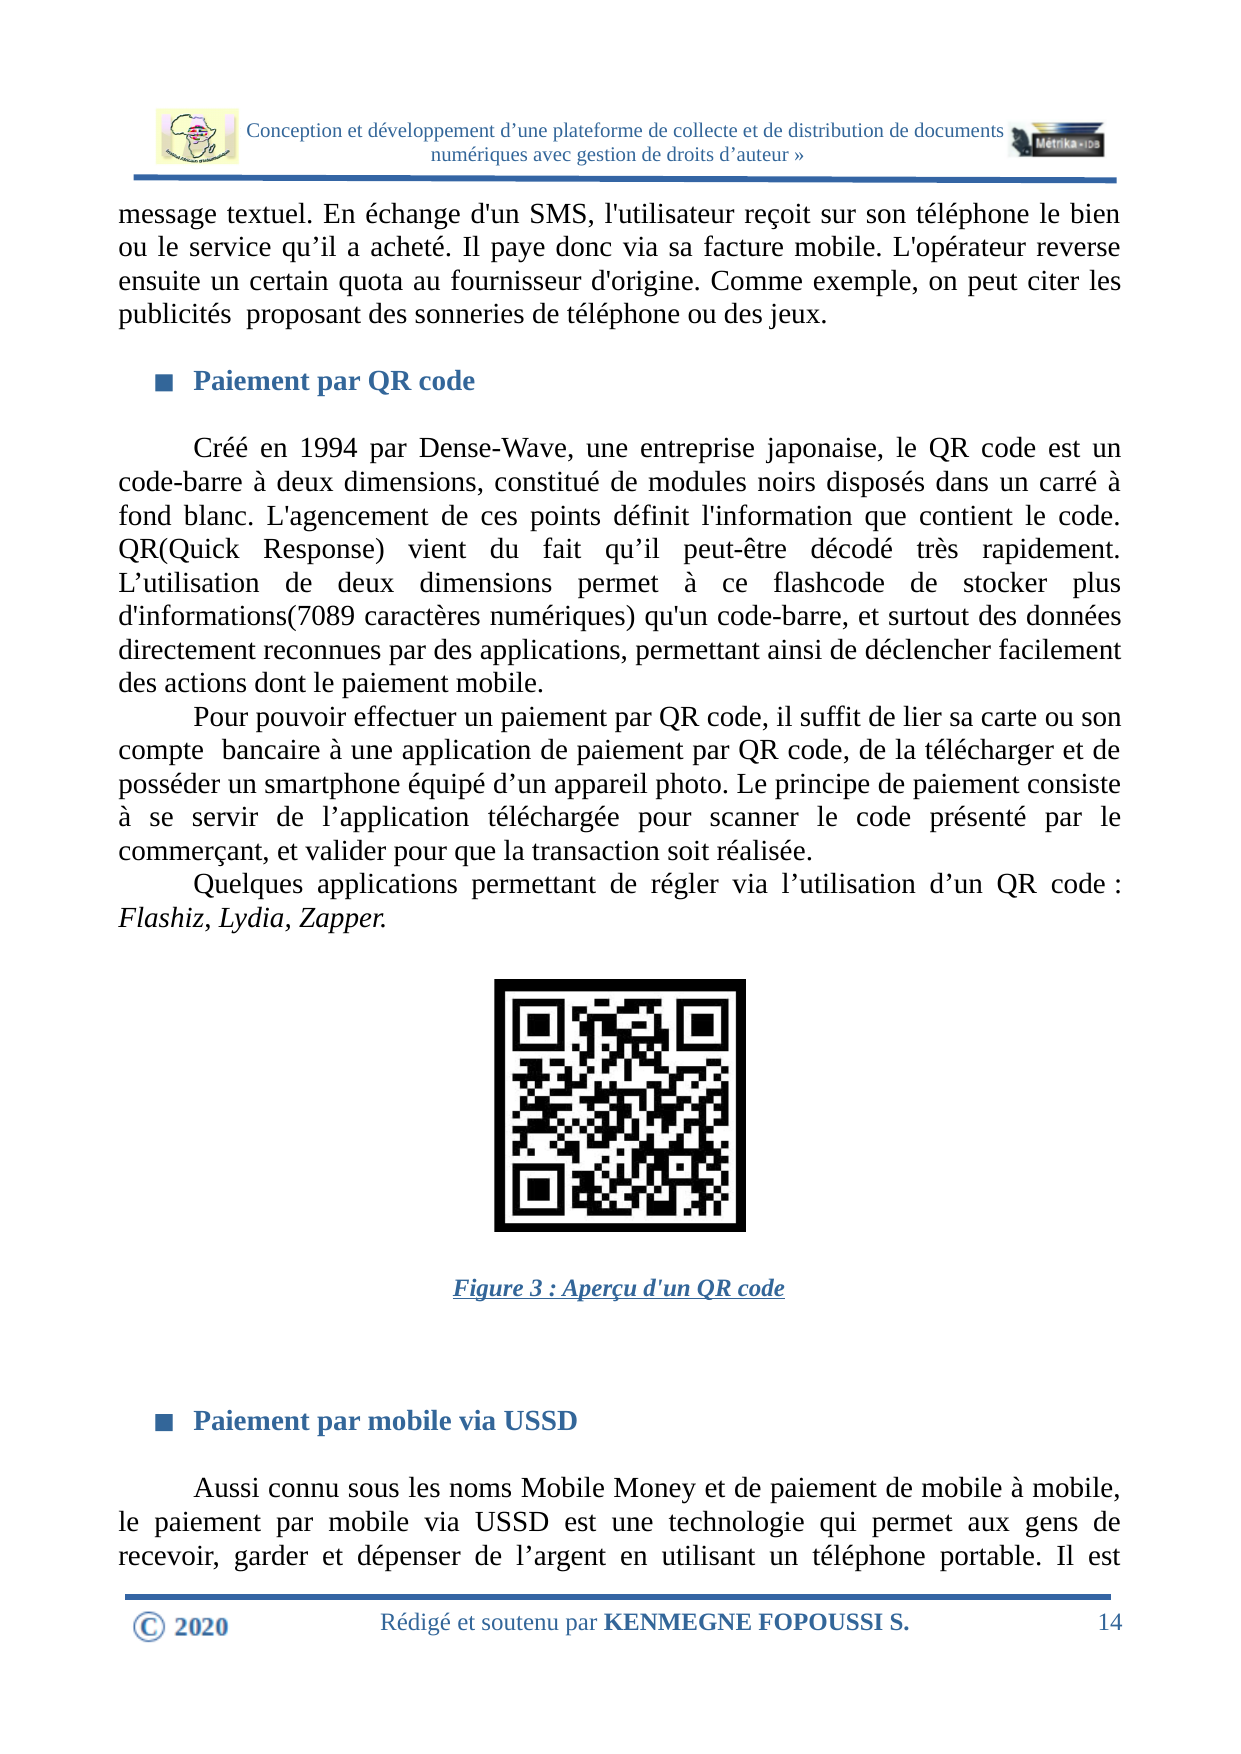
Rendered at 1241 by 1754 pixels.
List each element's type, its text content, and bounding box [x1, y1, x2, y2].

list Paiement par mobile via USSD [156, 1403, 1122, 1437]
text message textuel. En échange d'un SMS, l'utilisateur reçoit sur son téléphone le bien ou le service qu’il a acheté. Il paye donc via sa facture mobile. L'opérateur reverse ensuite un certain quota au fournisseur d'origine. Comme exemple, on peut citer les publicités proposant des sonneries de téléphone ou des jeux. [118, 196, 1122, 330]
text Figure 3 : Aperçu d'un QR code [423, 1273, 817, 1301]
list Paiement par QR code [156, 363, 1122, 397]
text Aussi connu sous les noms Mobile Money et de paiement de mobile à mobile, le paiement par mobile via USSD est une technologie qui permet aux gens de recevoir, garder et dépenser de l’argent en utilisant un téléphone portable. Il est [118, 1471, 1122, 1571]
picture [494, 979, 746, 1232]
text Quelques applications permettant de régler via l’utilisation d’un QR code : Flashiz, Lydia, Zapper. [118, 867, 1122, 934]
picture [126, 1604, 231, 1647]
text Créé en 1994 par Dense-Wave, une entreprise japonaise, le QR code est un code-barre à deux dimensions, constitué de modules noirs disposés dans un carré à fond blanc. L'agencement de ces points définit l'information que contient le code. QR(Quick Response) vient du fait qu’il peut-être décodé très rapidement. L’utilisation de deux dimensions permet à ce flashcode de stocker plus d'informations(7089 caractères numériques) qu'un code-barre, et surtout des données directement reconnues par des applications, permettant ainsi de déclencher facilement des actions dont le paiement mobile. [118, 431, 1122, 699]
text Pour pouvoir effectuer un paiement par QR code, il suffit de lier sa carte ou son compte bancaire à une application de paiement par QR code, de la télécharger et de posséder un smartphone équipé d’un appareil photo. Le principe de paiement consiste à se servir de l’application téléchargée pour scanner le code présenté par le commerçant, et valider pour que la transaction soit réalisée. [118, 699, 1122, 867]
picture [1003, 116, 1109, 160]
picture [154, 107, 241, 166]
